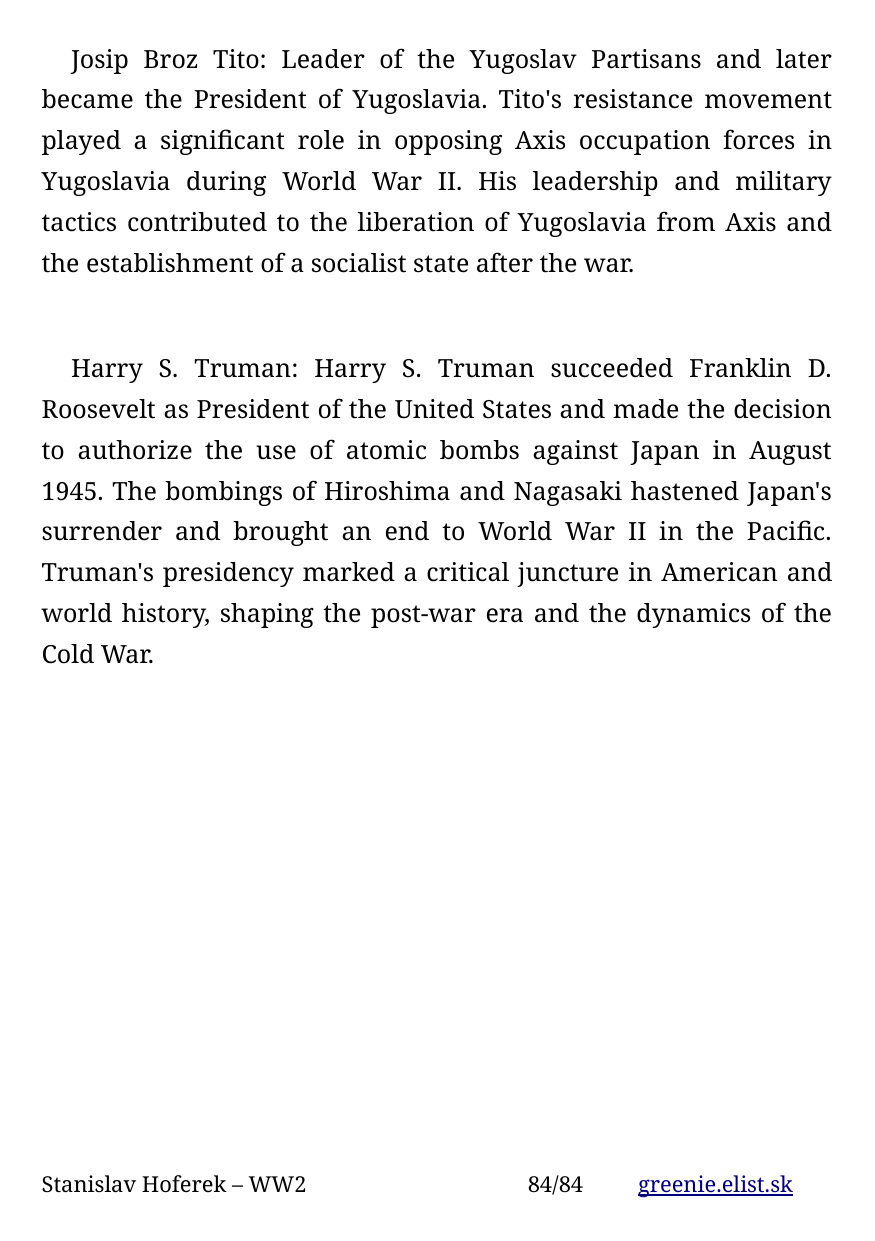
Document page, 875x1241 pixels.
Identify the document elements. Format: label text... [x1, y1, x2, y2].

text Josip Broz Tito: Leader of the Yugoslav Partisans and later became the President of Yugoslavia. Tito's resistance movement played a significant role in opposing Axis occupation forces in Yugoslavia during World War II. His leadership and military tactics contributed to the liberation of Yugoslavia from Axis and the establishment of a socialist state after the war. [41, 41, 833, 279]
text Harry S. Truman: Harry S. Truman succeeded Franklin D. Roosevelt as President of the United States and made the decision to authorize the use of atomic bombs against Japan in August 1945. The bombings of Hiroshima and Nagasaki hastened Japan's surrender and brought an end to World War II in the Pacific. Truman's presidency marked a critical juncture in American and world history, shaping the post-war era and the dynamics of the Cold War. [41, 351, 833, 671]
